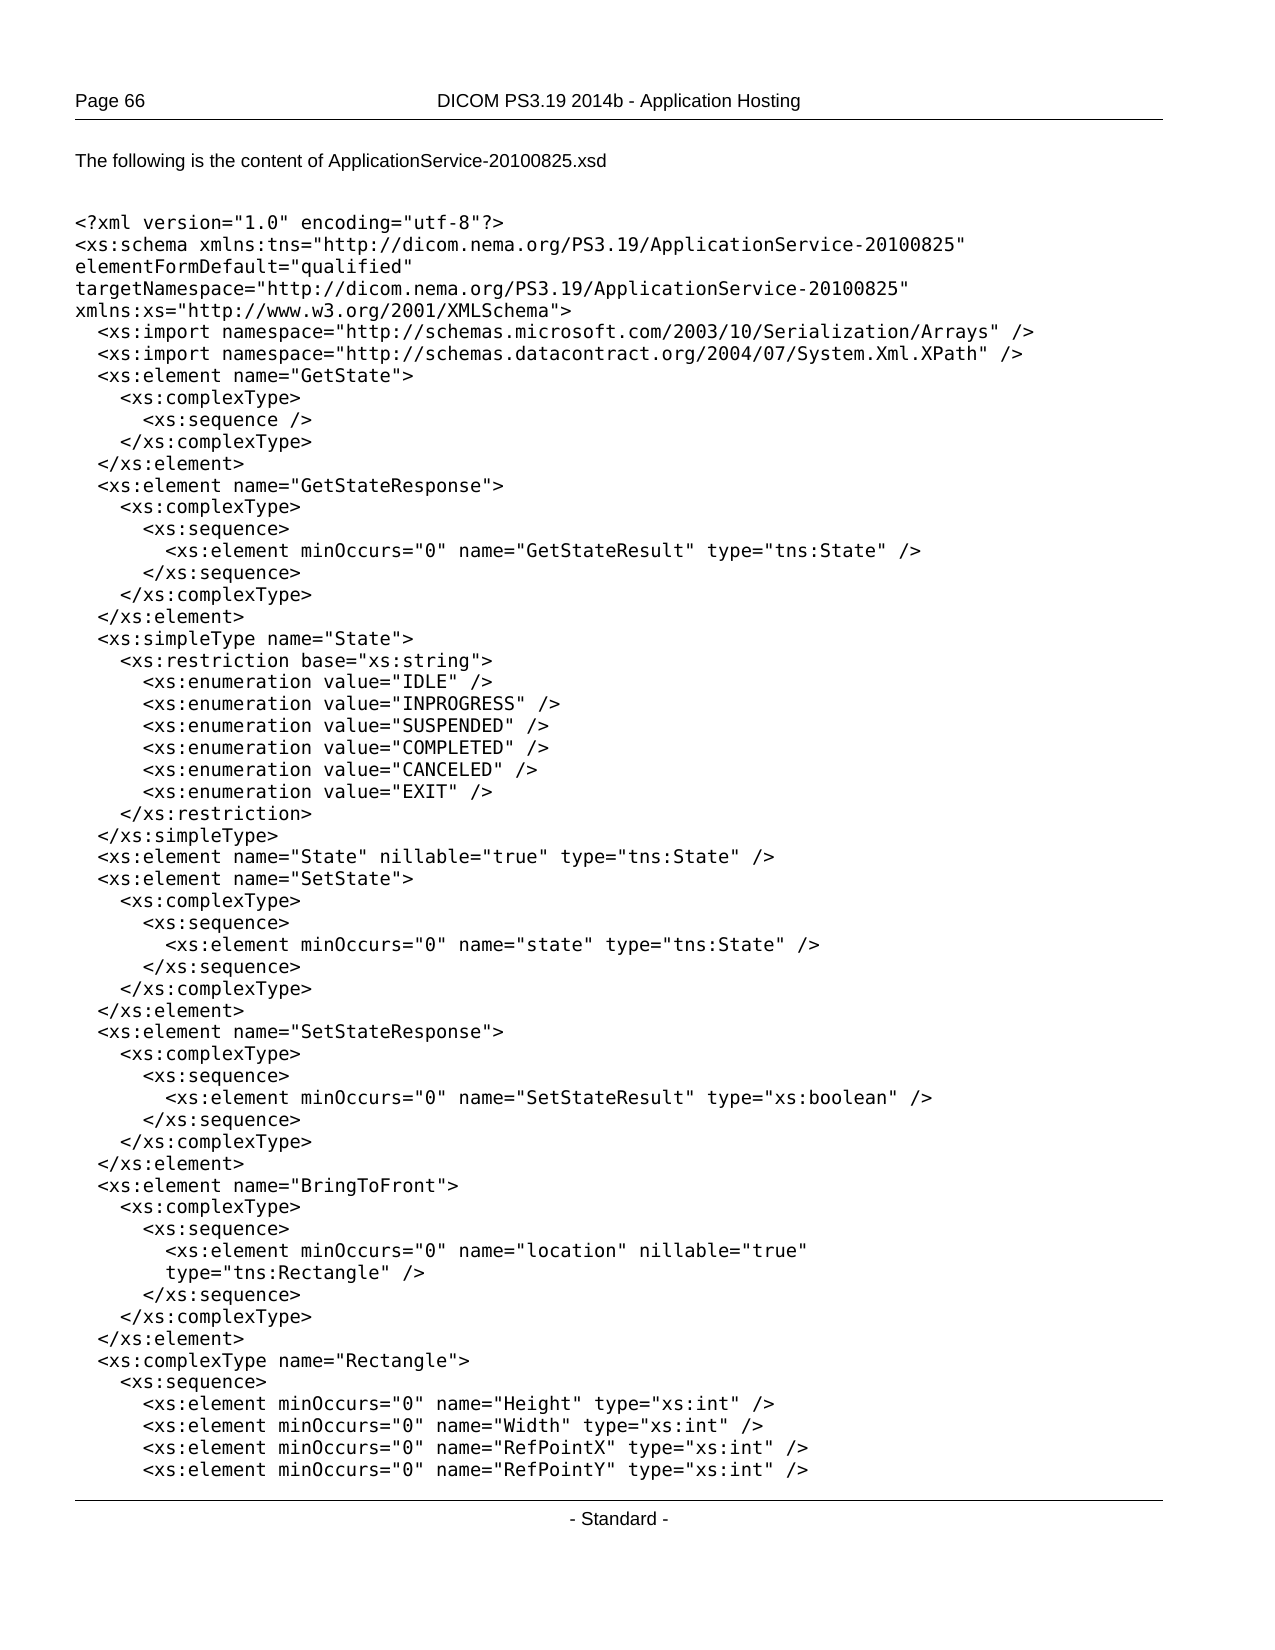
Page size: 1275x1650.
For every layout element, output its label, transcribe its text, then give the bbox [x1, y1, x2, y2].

text The following is the content of ApplicationService-20100825.xsd [75, 150, 1162, 172]
text <?xml version="1.0" encoding="utf-8"?> <xs:schema xmlns:tns="http://dicom.nema.org/PS3.19/ApplicationService-20100825" elementFormDefault="qualified" targetNamespace="http://dicom.nema.org/PS3.19/ApplicationService-20100825" xmlns:xs="http://www.w3.org/2001/XMLSchema"> <xs:import namespace="http://schemas.microsoft.com/2003/10/Serialization/Arrays" /> <xs:import namespace="http://schemas.datacontract.org/2004/07/System.Xml.XPath" /> <xs:element name="GetState"> <xs:complexType> <xs:sequence /> </xs:complexType> </xs:element> <xs:element name="GetStateResponse"> <xs:complexType> <xs:sequence> <xs:element minOccurs="0" name="GetStateResult" type="tns:State" /> </xs:sequence> </xs:complexType> </xs:element> <xs:simpleType name="State"> <xs:restriction base="xs:string"> <xs:enumeration value="IDLE" /> <xs:enumeration value="INPROGRESS" /> <xs:enumeration value="SUSPENDED" /> <xs:enumeration value="COMPLETED" /> <xs:enumeration value="CANCELED" /> <xs:enumeration value="EXIT" /> </xs:restriction> </xs:simpleType> <xs:element name="State" nillable="true" type="tns:State" /> <xs:element name="SetState"> <xs:complexType> <xs:sequence> <xs:element minOccurs="0" name="state" type="tns:State" /> </xs:sequence> </xs:complexType> </xs:element> <xs:element name="SetStateResponse"> <xs:complexType> <xs:sequence> <xs:element minOccurs="0" name="SetStateResult" type="xs:boolean" /> </xs:sequence> </xs:complexType> </xs:element> <xs:element name="BringToFront"> <xs:complexType> <xs:sequence> <xs:element minOccurs="0" name="location" nillable="true" type="tns:Rectangle" /> </xs:sequence> </xs:complexType> </xs:element> <xs:complexType name="Rectangle"> <xs:sequence> <xs:element minOccurs="0" name="Height" type="xs:int" /> <xs:element minOccurs="0" name="Width" type="xs:int" /> <xs:element minOccurs="0" name="RefPointX" type="xs:int" /> <xs:element minOccurs="0" name="RefPointY" type="xs:int" /> [75, 190, 1162, 1481]
